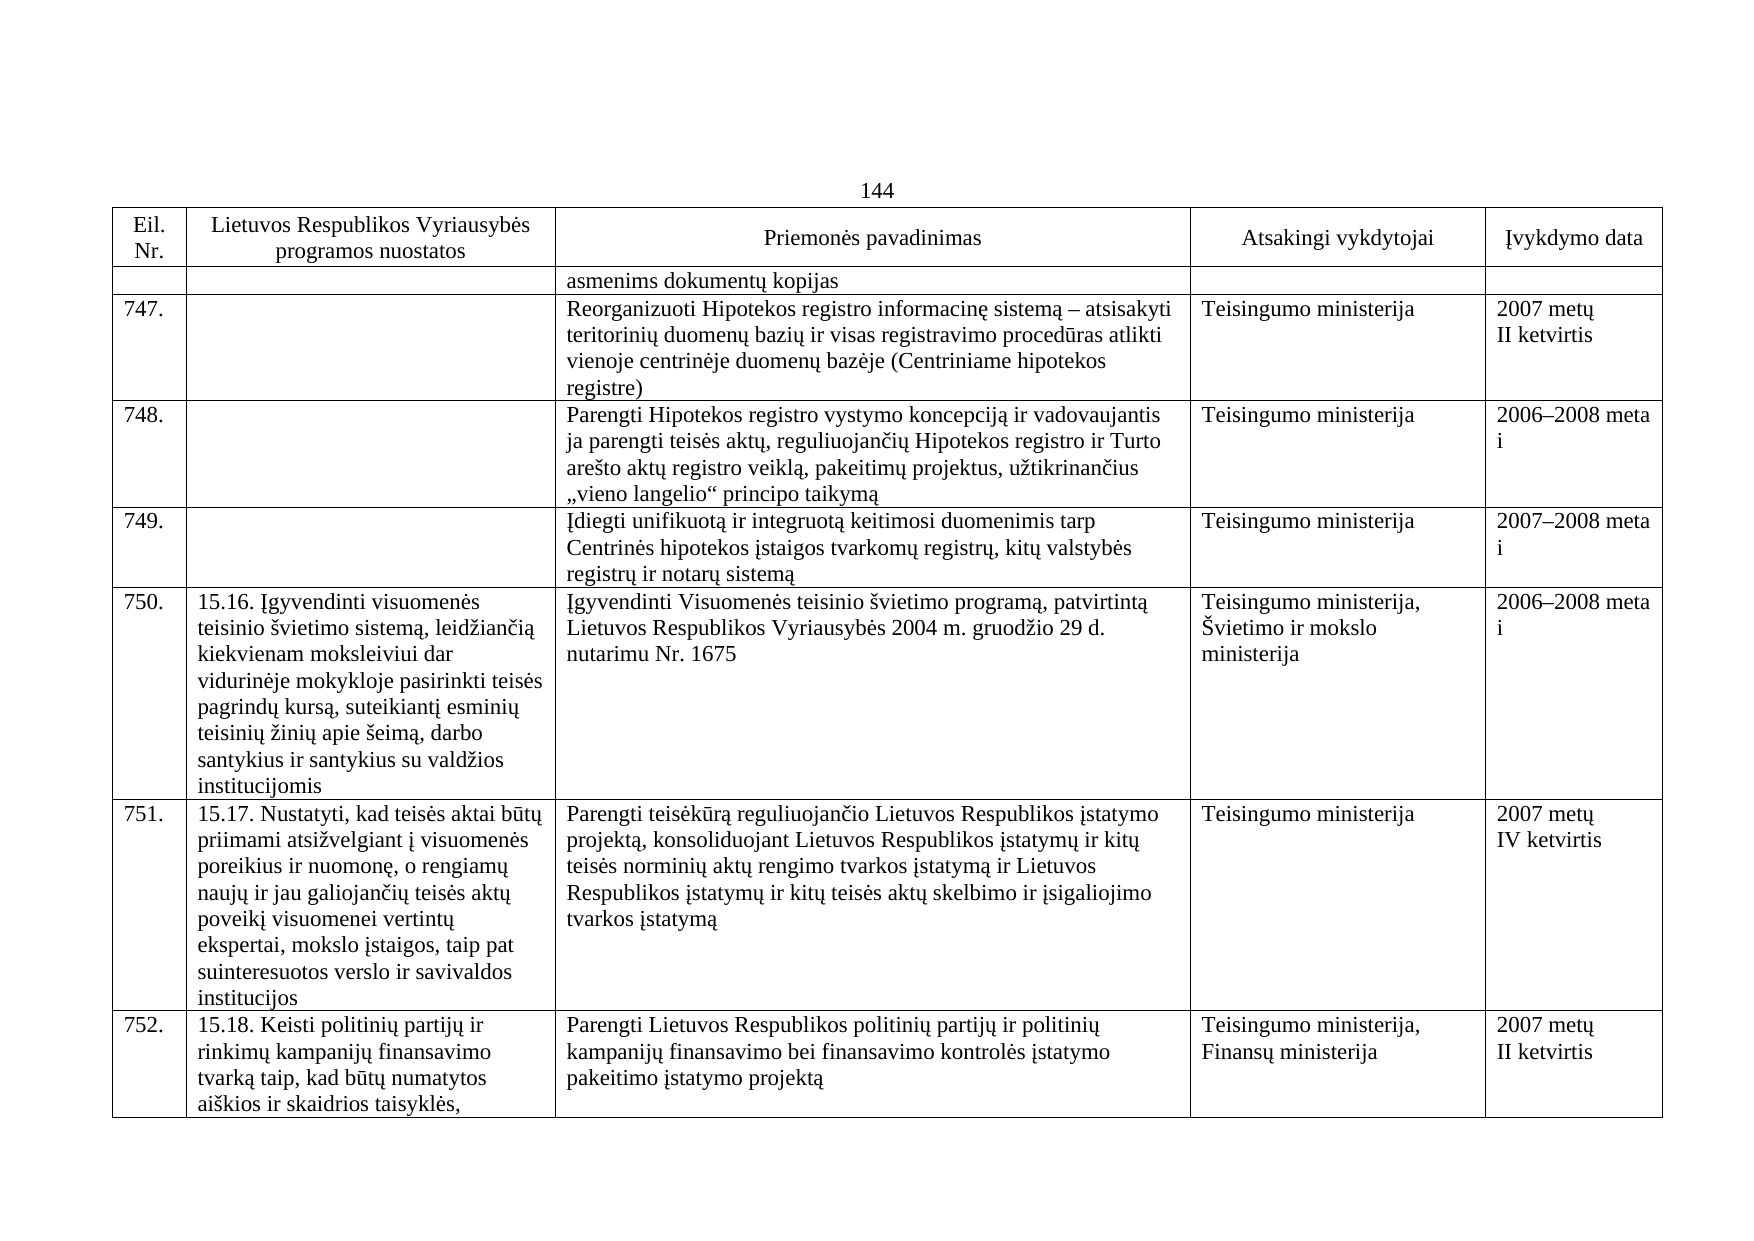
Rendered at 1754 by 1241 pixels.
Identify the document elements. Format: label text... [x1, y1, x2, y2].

table_cell 2007–2008 metai [1486, 508, 1662, 587]
table_cell 2007 metų IV ketvirtis [1486, 800, 1662, 1010]
table_cell 2006–2008 metai [1486, 588, 1662, 798]
table_cell Parengti Lietuvos Respublikos politinių partijų ir politinių kampanijų finansavimo bei finansavimo kontrolės įstatymo pakeitimo įstatymo projektą [556, 1011, 1190, 1117]
table_header Įvykdymo data [1486, 208, 1662, 266]
table_cell 750. [113, 588, 186, 798]
table_cell 749. [113, 508, 186, 587]
table_cell 748. [113, 401, 186, 507]
table_cell [187, 267, 555, 294]
table_cell Teisingumo ministerija, Švietimo ir mokslo ministerija [1191, 588, 1485, 798]
table_cell asmenims dokumentų kopijas [556, 267, 1190, 294]
table_cell Teisingumo ministerija [1191, 295, 1485, 400]
table_cell Parengti teisėkūrą reguliuojančio Lietuvos Respublikos įstatymo projektą, konsoliduojant Lietuvos Respublikos įstatymų ir kitų teisės norminių aktų rengimo tvarkos įstatymą ir Lietuvos Respublikos įstatymų ir kitų teisės aktų skelbimo ir įsigaliojimo tvarkos įstatymą [556, 800, 1190, 1010]
table_cell Reorganizuoti Hipotekos registro informacinę sistemą – atsisakyti teritorinių duomenų bazių ir visas registravimo procedūras atlikti vienoje centrinėje duomenų bazėje (Centriniame hipotekos registre) [556, 295, 1190, 400]
table_cell Teisingumo ministerija [1191, 800, 1485, 1010]
table_header Priemonės pavadinimas [556, 208, 1190, 266]
table_cell 2007 metų II ketvirtis [1486, 295, 1662, 400]
table_cell [187, 508, 555, 587]
table_cell 2007 metų II ketvirtis [1486, 1011, 1662, 1117]
table_cell 752. [113, 1011, 186, 1117]
table_cell Teisingumo ministerija, Finansų ministerija [1191, 1011, 1485, 1117]
table_cell Teisingumo ministerija [1191, 508, 1485, 587]
table_header Atsakingi vykdytojai [1191, 208, 1485, 266]
table_cell 751. [113, 800, 186, 1010]
table_cell 15.17. Nustatyti, kad teisės aktai būtų priimami atsižvelgiant į visuomenės poreikius ir nuomonę, o rengiamų naujų ir jau galiojančių teisės aktų poveikį visuomenei vertintų ekspertai, mokslo įstaigos, taip pat suinteresuotos verslo ir savivaldos institucijos [187, 800, 555, 1010]
table_cell [1486, 267, 1662, 294]
table_cell 15.16. Įgyvendinti visuomenės teisinio švietimo sistemą, leidžiančią kiekvienam moksleiviui dar vidurinėje mokykloje pasirinkti teisės pagrindų kursą, suteikiantį esminių teisinių žinių apie šeimą, darbo santykius ir santykius su valdžios institucijomis [187, 588, 555, 798]
table_cell Teisingumo ministerija [1191, 401, 1485, 507]
table_cell [187, 295, 555, 400]
table_cell Įdiegti unifikuotą ir integruotą keitimosi duomenimis tarp Centrinės hipotekos įstaigos tvarkomų registrų, kitų valstybės registrų ir notarų sistemą [556, 508, 1190, 587]
table_cell Įgyvendinti Visuomenės teisinio švietimo programą, patvirtintą Lietuvos Respublikos Vyriausybės 2004 m. gruodžio 29 d. nutarimu Nr. 1675 [556, 588, 1190, 798]
table_header Lietuvos Respublikos Vyriausybės programos nuostatos [187, 208, 555, 266]
table_cell [187, 401, 555, 507]
table_cell 2006–2008 metai [1486, 401, 1662, 507]
table_cell [1191, 267, 1485, 294]
table_cell 15.18. Keisti politinių partijų ir rinkimų kampanijų finansavimo tvarką taip, kad būtų numatytos aiškios ir skaidrios taisyklės, [187, 1011, 555, 1117]
table_cell Parengti Hipotekos registro vystymo koncepciją ir vadovaujantis ja parengti teisės aktų, reguliuojančių Hipotekos registro ir Turto arešto aktų registro veiklą, pakeitimų projektus, užtikrinančius „vieno langelio“ principo taikymą [556, 401, 1190, 507]
table_header Eil. Nr. [113, 208, 186, 266]
table_cell 747. [113, 295, 186, 400]
table_cell [113, 267, 186, 294]
